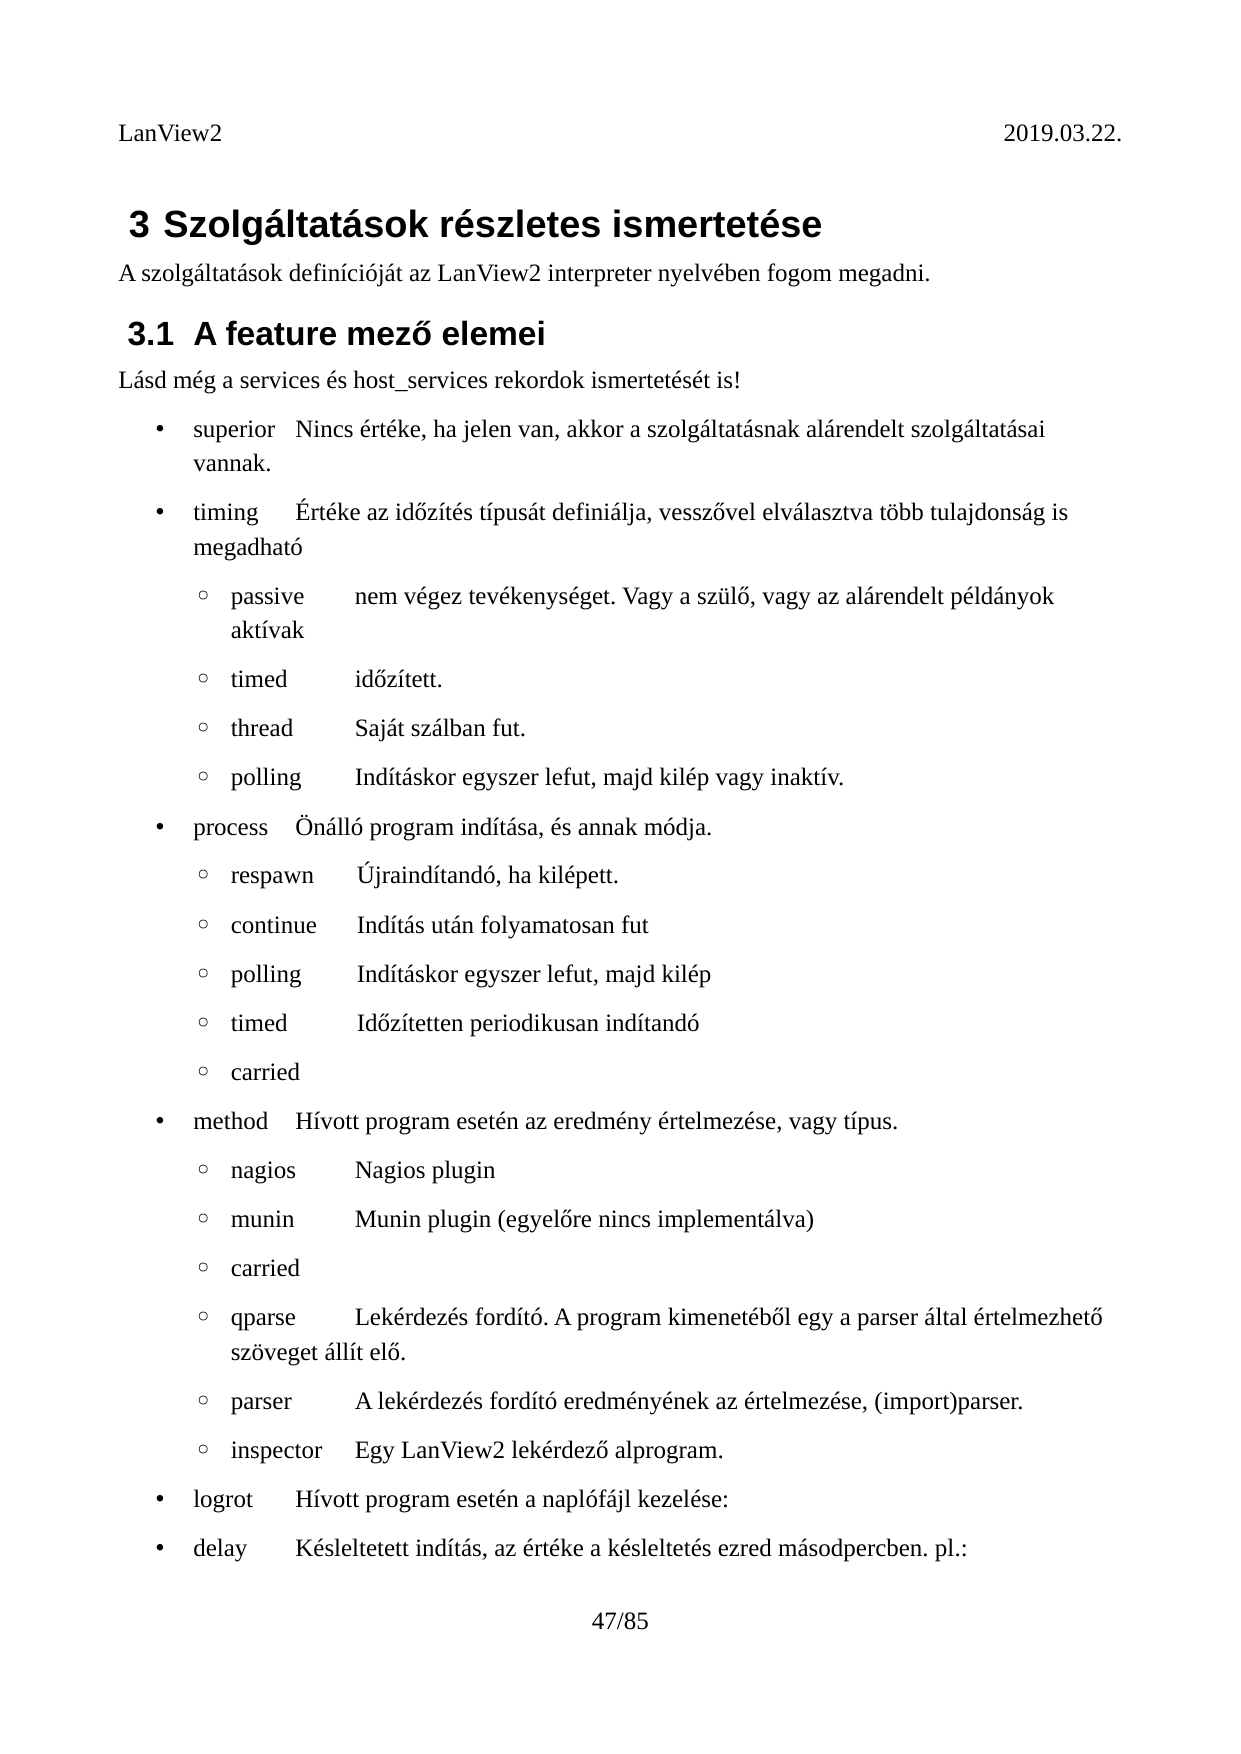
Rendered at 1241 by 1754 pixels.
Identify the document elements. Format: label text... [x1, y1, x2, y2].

text Lásd még a services és host_services rekordok ismertetését is! [118, 365, 1122, 393]
list passive nem végez tevékenységet. Vagy a szülő, vagy az alárendelt példányok aktívak [193, 581, 1122, 644]
list method Hívott program esetén az eredmény értelmezése, vagy típus. [156, 1106, 1122, 1135]
list timing Értéke az időzítés típusát definiálja, vesszővel elválasztva több tulajdonság is megadható [156, 497, 1122, 561]
list continue Indítás után folyamatosan fut [193, 910, 1122, 938]
list delay Késleltetett indítás, az értéke a késleltetés ezred másodpercben. pl.: [156, 1533, 1122, 1562]
list logrot Hívott program esetén a naplófájl kezelése: [156, 1484, 1122, 1513]
list timed időzített. [193, 664, 1122, 693]
list process Önálló program indítása, és annak módja. [156, 812, 1122, 840]
list parser A lekérdezés fordító eredményének az értelmezése, (import)parser. [193, 1386, 1122, 1414]
subtitle A feature mező elemei [118, 313, 1122, 352]
list polling Indításkor egyszer lefut, majd kilép vagy inaktív. [193, 762, 1122, 791]
list munin Munin plugin (egyelőre nincs implementálva) [193, 1204, 1122, 1233]
list carried [193, 1057, 1122, 1086]
list nagios Nagios plugin [193, 1155, 1122, 1184]
list polling Indításkor egyszer lefut, majd kilép [193, 959, 1122, 987]
subtitle Szolgáltatások részletes ismertetése [118, 202, 1122, 246]
list carried [193, 1253, 1122, 1282]
list timed Időzítetten periodikusan indítandó [193, 1008, 1122, 1037]
list thread Saját szálban fut. [193, 713, 1122, 742]
list qparse Lekérdezés fordító. A program kimenetéből egy a parser által értelmezhető szöveget állít elő. [193, 1302, 1122, 1365]
list inspector Egy LanView2 lekérdező alprogram. [193, 1435, 1122, 1463]
list respawn Újraindítandó, ha kilépett. [193, 861, 1122, 889]
list superior Nincs értéke, ha jelen van, akkor a szolgáltatásnak alárendelt szolgáltatásai vannak. [156, 414, 1122, 477]
text A szolgáltatások definícióját az LanView2 interpreter nyelvében fogom megadni. [118, 258, 1122, 287]
